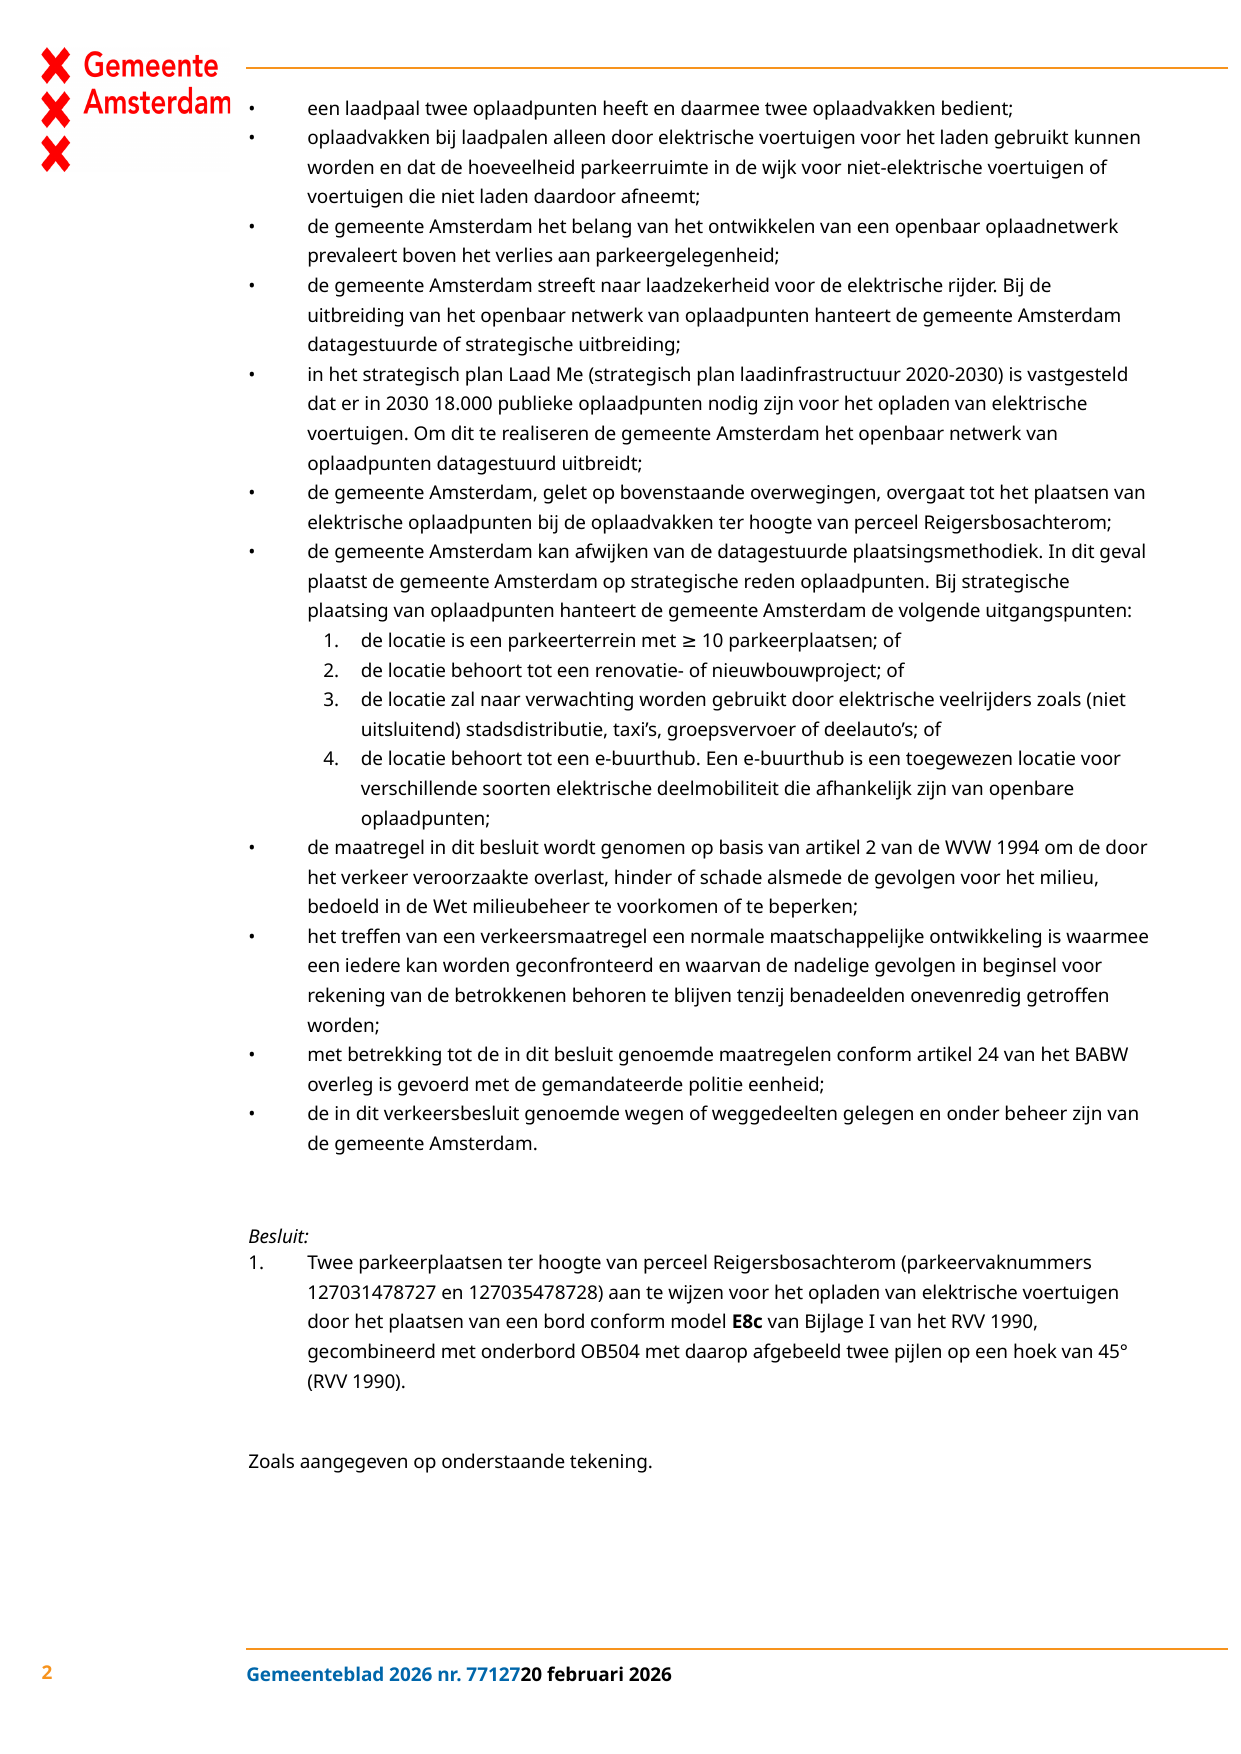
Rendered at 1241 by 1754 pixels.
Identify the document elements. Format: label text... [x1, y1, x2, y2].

list in het strategisch plan Laad Me (strategisch plan laadinfrastructuur 2020-2030) is vastgesteld dat er in 2030 18.000 publieke oplaadpunten nodig zijn voor het opladen van elektrische voertuigen. Om dit te realiseren de gemeente Amsterdam het openbaar netwerk van oplaadpunten datagestuurd uitbreidt; [248, 361, 1152, 476]
list de locatie zal naar verwachting worden gebruikt door elektrische veelrijders zoals (niet uitsluitend) stadsdistributie, taxi’s, groepsvervoer of deelauto’s; of [323, 686, 1152, 742]
list het treffen van een verkeersmaatregel een normale maatschappelijke ontwikkeling is waarmee een iedere kan worden geconfronteerd en waarvan de nadelige gevolgen in beginsel voor rekening van de betrokkenen behoren te blijven tenzij benadeelden onevenredig getroffen worden; [248, 923, 1152, 1038]
text Zoals aangegeven op onderstaande tekening. [248, 1448, 1152, 1473]
list Twee parkeerplaatsen ter hoogte van perceel Reigersbosachterom (parkeervaknummers 127031478727 en 127035478728) aan te wijzen voor het opladen van elektrische voertuigen door het plaatsen van een bord conform model E8c van Bijlage I van het RVV 1990, gecombineerd met onderbord OB504 met daarop afgebeeld twee pijlen op een hoek van 45° (RVV 1990). [248, 1249, 1152, 1393]
list de in dit verkeersbesluit genoemde wegen of weggedeelten gelegen en onder beheer zijn van de gemeente Amsterdam. [248, 1101, 1152, 1156]
list de locatie is een parkeerterrein met ≥ 10 parkeerplaatsen; of [323, 627, 1152, 653]
list de gemeente Amsterdam het belang van het ontwikkelen van een openbaar oplaadnetwerk prevaleert boven het verlies aan parkeergelegenheid; [248, 213, 1152, 268]
picture [41, 47, 231, 172]
list de locatie behoort tot een e-buurthub. Een e-buurthub is een toegewezen locatie voor verschillende soorten elektrische deelmobiliteit die afhankelijk zijn van openbare oplaadpunten; [323, 746, 1152, 831]
list de gemeente Amsterdam streeft naar laadzekerheid voor de elektrische rijder. Bij de uitbreiding van het openbaar netwerk van oplaadpunten hanteert de gemeente Amsterdam datagestuurde of strategische uitbreiding; [248, 272, 1152, 357]
list de maatregel in dit besluit wordt genomen op basis van artikel 2 van de WVW 1994 om de door het verkeer veroorzaakte overlast, hinder of schade alsmede de gevolgen voor het milieu, bedoeld in de Wet milieubeheer te voorkomen of te beperken; [248, 834, 1152, 919]
list oplaadvakken bij laadpalen alleen door elektrische voertuigen voor het laden gebruikt kunnen worden en dat de hoeveelheid parkeerruimte in de wijk voor niet-elektrische voertuigen of voertuigen die niet laden daardoor afneemt; [248, 124, 1152, 209]
list de gemeente Amsterdam kan afwijken van de datagestuurde plaatsingsmethodiek. In dit geval plaatst de gemeente Amsterdam op strategische reden oplaadpunten. Bij strategische plaatsing van oplaadpunten hanteert de gemeente Amsterdam de volgende uitgangspunten: [248, 538, 1152, 623]
text Besluit: [248, 1224, 1152, 1249]
list met betrekking tot de in dit besluit genoemde maatregelen conform artikel 24 van het BABW overleg is gevoerd met de gemandateerde politie eenheid; [248, 1041, 1152, 1097]
list de locatie behoort tot een renovatie- of nieuwbouwproject; of [323, 657, 1152, 683]
list een laadpaal twee oplaadpunten heeft en daarmee twee oplaadvakken bedient; [248, 95, 1152, 121]
list de gemeente Amsterdam, gelet op bovenstaande overwegingen, overgaat tot het plaatsen van elektrische oplaadpunten bij de oplaadvakken ter hoogte van perceel Reigersbosachterom; [248, 479, 1152, 535]
